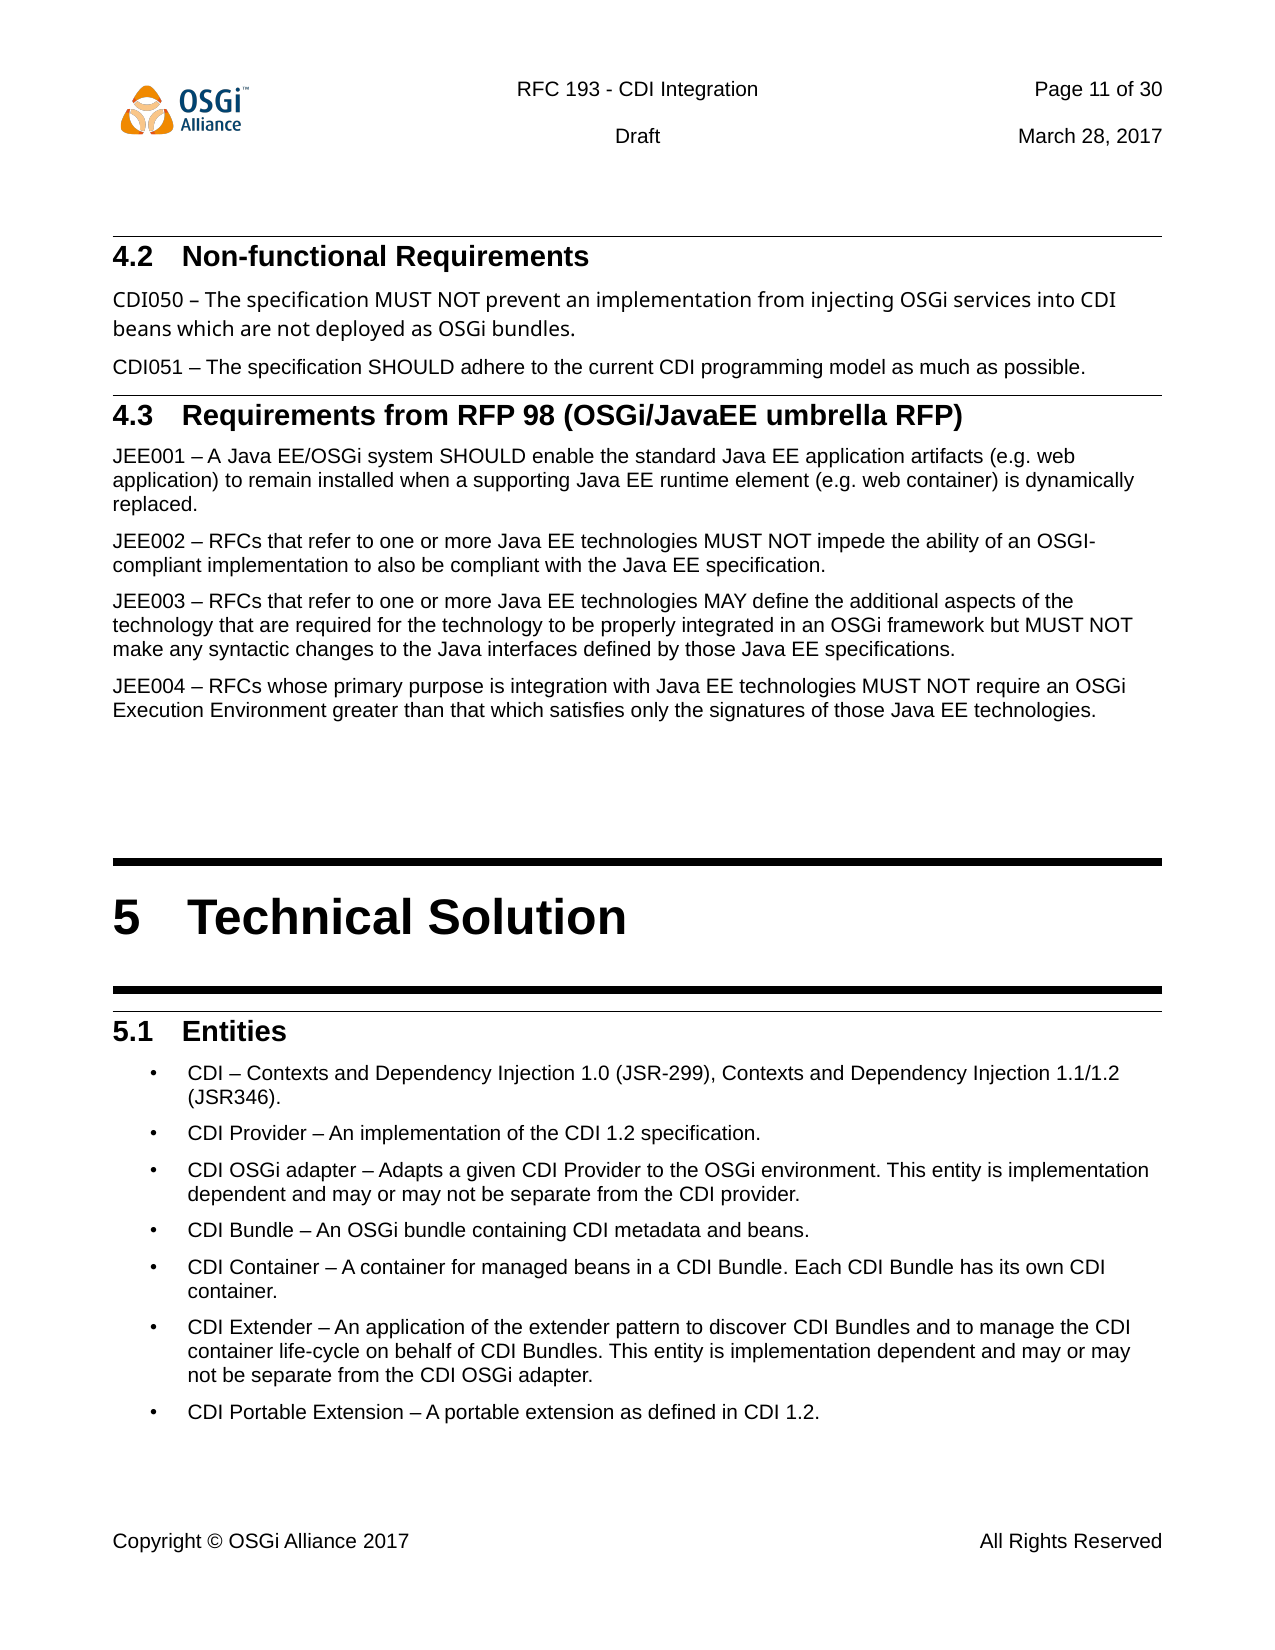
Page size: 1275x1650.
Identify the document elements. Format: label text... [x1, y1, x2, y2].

text CDI050 – The specification MUST NOT prevent an implementation from injecting OSGi services into CDI beans which are not deployed as OSGi bundles. [112, 285, 1162, 342]
list CDI Bundle – An OSGi bundle containing CDI metadata and beans. [150, 1218, 1162, 1242]
text JEE002 – RFCs that refer to one or more Java EE technologies MUST NOT impede the ability of an OSGI-compliant implementation to also be compliant with the Java EE specification. [112, 529, 1162, 577]
list CDI Container – A container for managed beans in a CDI Bundle. Each CDI Bundle has its own CDI container. [150, 1254, 1162, 1303]
subtitle Entities [112, 1012, 1162, 1048]
list CDI – Contexts and Dependency Injection 1.0 (JSR-299), Contexts and Dependency Injection 1.1/1.2 (JSR346). [150, 1060, 1162, 1108]
subtitle Technical Solution [112, 859, 1162, 994]
list CDI Provider – An implementation of the CDI 1.2 specification. [150, 1121, 1162, 1145]
text CDI051 – The specification SHOULD adhere to the current CDI programming model as much as possible. [112, 354, 1162, 378]
list CDI Extender – An application of the extender pattern to discover CDI Bundles and to manage the CDI container life-cycle on behalf of CDI Bundles. This entity is implementation dependent and may or may not be separate from the CDI OSGi adapter. [150, 1315, 1162, 1387]
text JEE004 – RFCs whose primary purpose is integration with Java EE technologies MUST NOT require an OSGi Execution Environment greater than that which satisfies only the signatures of those Java EE technologies. [112, 673, 1162, 721]
picture [113, 78, 257, 142]
list CDI OSGi adapter – Adapts a given CDI Provider to the OSGi environment. This entity is implementation dependent and may or may not be separate from the CDI provider. [150, 1157, 1162, 1206]
subtitle Requirements from RFP 98 (OSGi/JavaEE umbrella RFP) [112, 396, 1162, 432]
subtitle Non-functional Requirements [112, 237, 1162, 273]
list CDI Portable Extension – A portable extension as defined in CDI 1.2. [150, 1399, 1162, 1424]
text JEE003 – RFCs that refer to one or more Java EE technologies MAY define the additional aspects of the technology that are required for the technology to be properly integrated in an OSGi framework but MUST NOT make any syntactic changes to the Java interfaces defined by those Java EE specifications. [112, 589, 1162, 661]
text JEE001 – A Java EE/OSGi system SHOULD enable the standard Java EE application artifacts (e.g. web application) to remain installed when a supporting Java EE runtime element (e.g. web container) is dynamically replaced. [112, 444, 1162, 516]
